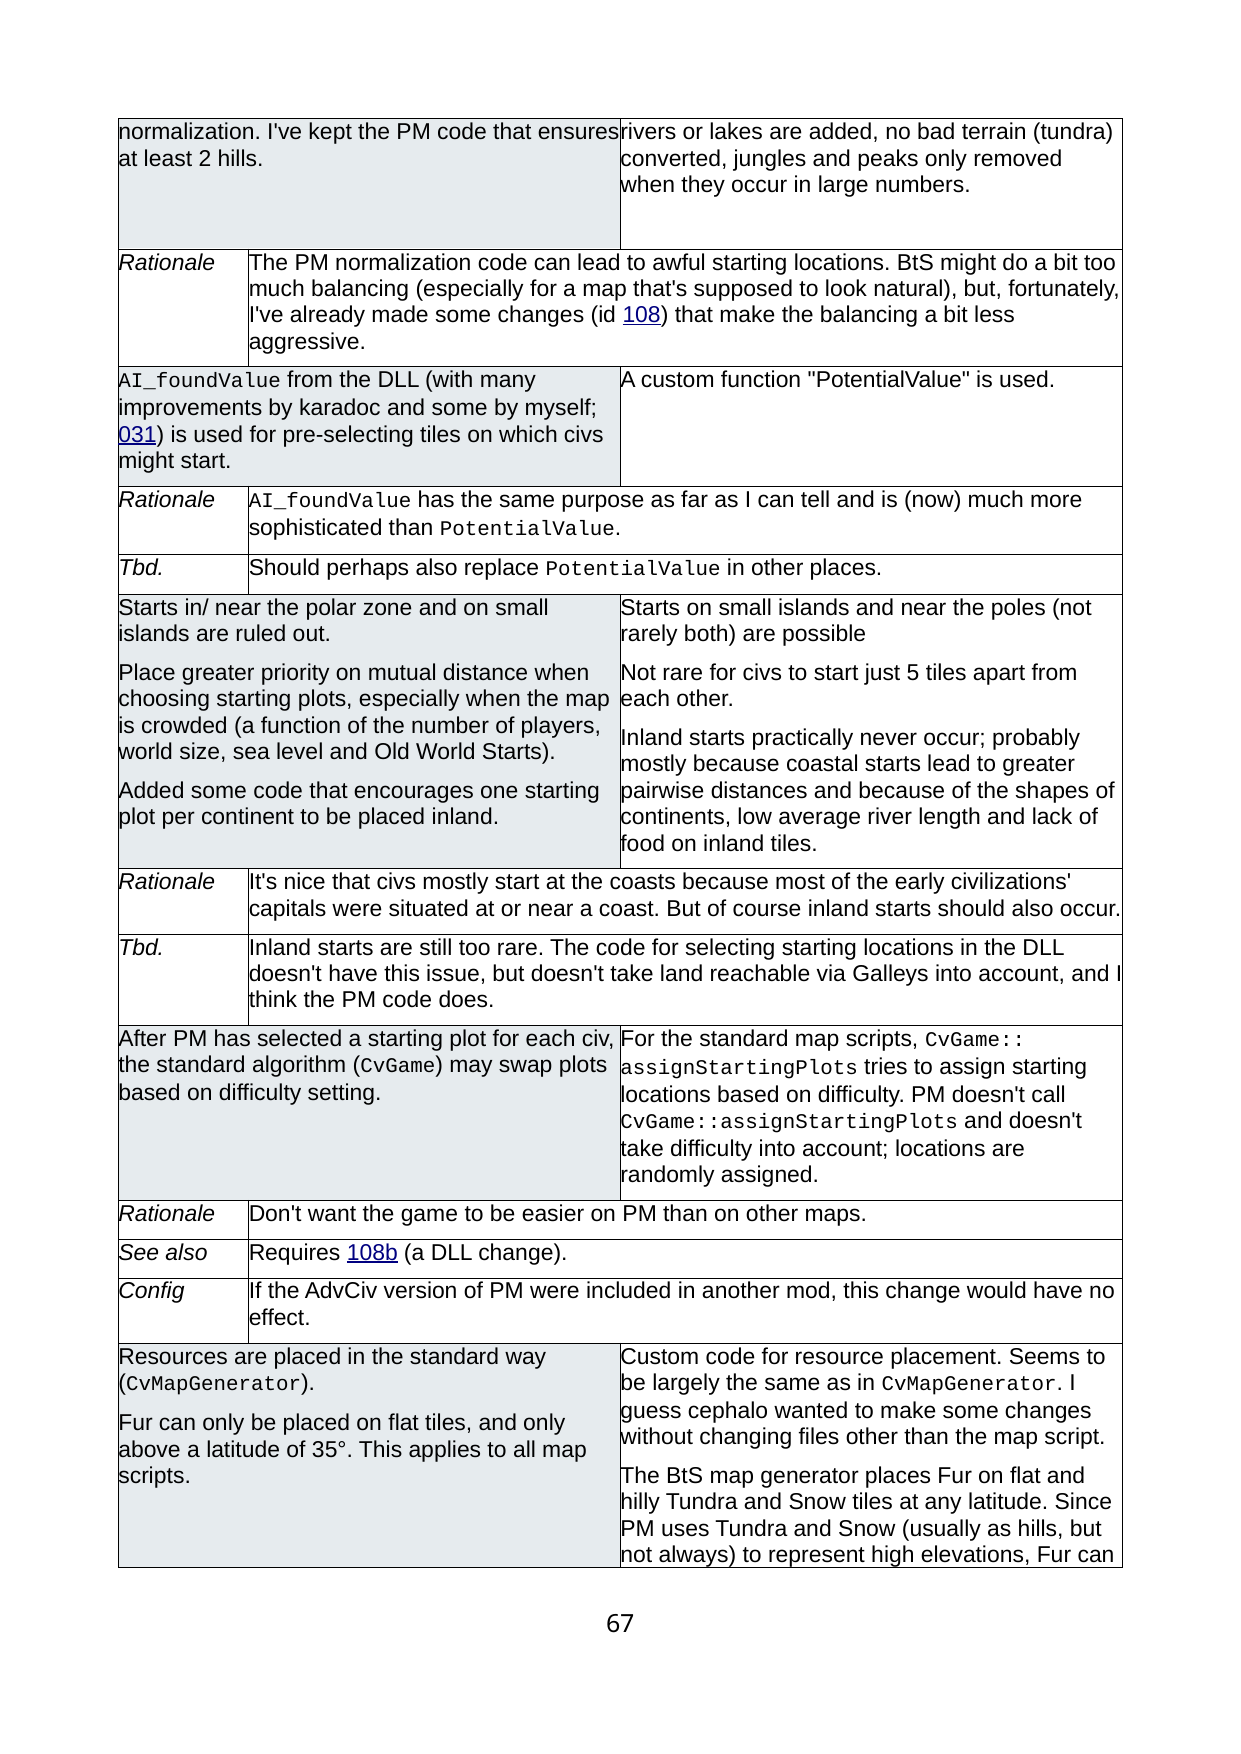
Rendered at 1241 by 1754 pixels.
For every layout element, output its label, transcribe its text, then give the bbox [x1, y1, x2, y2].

table_cell Requires 108b (a DLL change). [249, 1240, 1122, 1277]
table_cell rivers or lakes are added, no bad terrain (tundra) converted, jungles and peaks only removed when they occur in large numbers. [621, 119, 1122, 248]
table_cell For the standard map scripts, CvGame:: assignStartingPlots tries to assign starting locations based on difficulty. PM doesn't call CvGame::assignStartingPlots and doesn't take difficulty into account; locations are randomly assigned. [621, 1026, 1122, 1200]
table_cell See also [119, 1240, 248, 1277]
table_cell Custom code for resource placement. Seems to be largely the same as in CvMapGenerator. I guess cephalo wanted to make some changes without changing files other than the map script. The BtS map generator places Fur on flat and hilly Tundra and Snow tiles at any latitude. Since PM uses Tundra and Snow (usually as hills, but not always) to represent high elevations, Fur can [621, 1344, 1122, 1567]
table_cell Starts on small islands and near the poles (not rarely both) are possible Not rare for civs to start just 5 tiles apart from each other. Inland starts practically never occur; probably mostly because coastal starts lead to greater pairwise distances and because of the shapes of continents, low average river length and lack of food on inland tiles. [621, 595, 1122, 868]
table_cell Rationale [119, 250, 248, 366]
table_cell Should perhaps also replace PotentialValue in other places. [249, 555, 1122, 594]
table_cell The PM normalization code can lead to awful starting locations. BtS might do a bit too much balancing (especially for a map that's supposed to look natural), but, fortunately, I've already made some changes (id 108) that make the balancing a bit less aggressive. [249, 250, 1122, 366]
table_cell If the AdvCiv version of PM were included in another mod, this change would have no effect. [249, 1279, 1122, 1343]
table_cell Rationale [119, 487, 248, 553]
table_cell Config [119, 1279, 248, 1343]
table_cell Resources are placed in the standard way (CvMapGenerator). Fur can only be placed on flat tiles, and only above a latitude of 35°. This applies to all map scripts. [119, 1344, 620, 1567]
table_cell It's nice that civs mostly start at the coasts because most of the early civilizations' capitals were situated at or near a coast. But of course inland starts should also occur. [249, 869, 1122, 933]
table_cell After PM has selected a starting plot for each civ, the standard algorithm (CvGame) may swap plots based on difficulty setting. [119, 1026, 620, 1200]
table_cell Tbd. [119, 935, 248, 1025]
table_cell normalization. I've kept the PM code that ensures at least 2 hills. [119, 119, 620, 248]
table_cell AI_foundValue has the same purpose as far as I can tell and is (now) much more sophisticated than PotentialValue. [249, 487, 1122, 553]
table_cell Tbd. [119, 555, 248, 594]
table_cell Rationale [119, 1201, 248, 1238]
table_cell Don't want the game to be easier on PM than on other maps. [249, 1201, 1122, 1238]
table_cell Rationale [119, 869, 248, 933]
table_cell A custom function "PotentialValue" is used. [621, 367, 1122, 486]
table_cell AI_foundValue from the DLL (with many improvements by karadoc and some by myself; 031) is used for pre-selecting tiles on which civs might start. [119, 367, 620, 486]
table_cell Inland starts are still too rare. The code for selecting starting locations in the DLL doesn't have this issue, but doesn't take land reachable via Galleys into account, and I think the PM code does. [249, 935, 1122, 1025]
table_cell Starts in/ near the polar zone and on small islands are ruled out. Place greater priority on mutual distance when choosing starting plots, especially when the map is crowded (a function of the number of players, world size, sea level and Old World Starts). Added some code that encourages one starting plot per continent to be placed inland. [119, 595, 620, 868]
